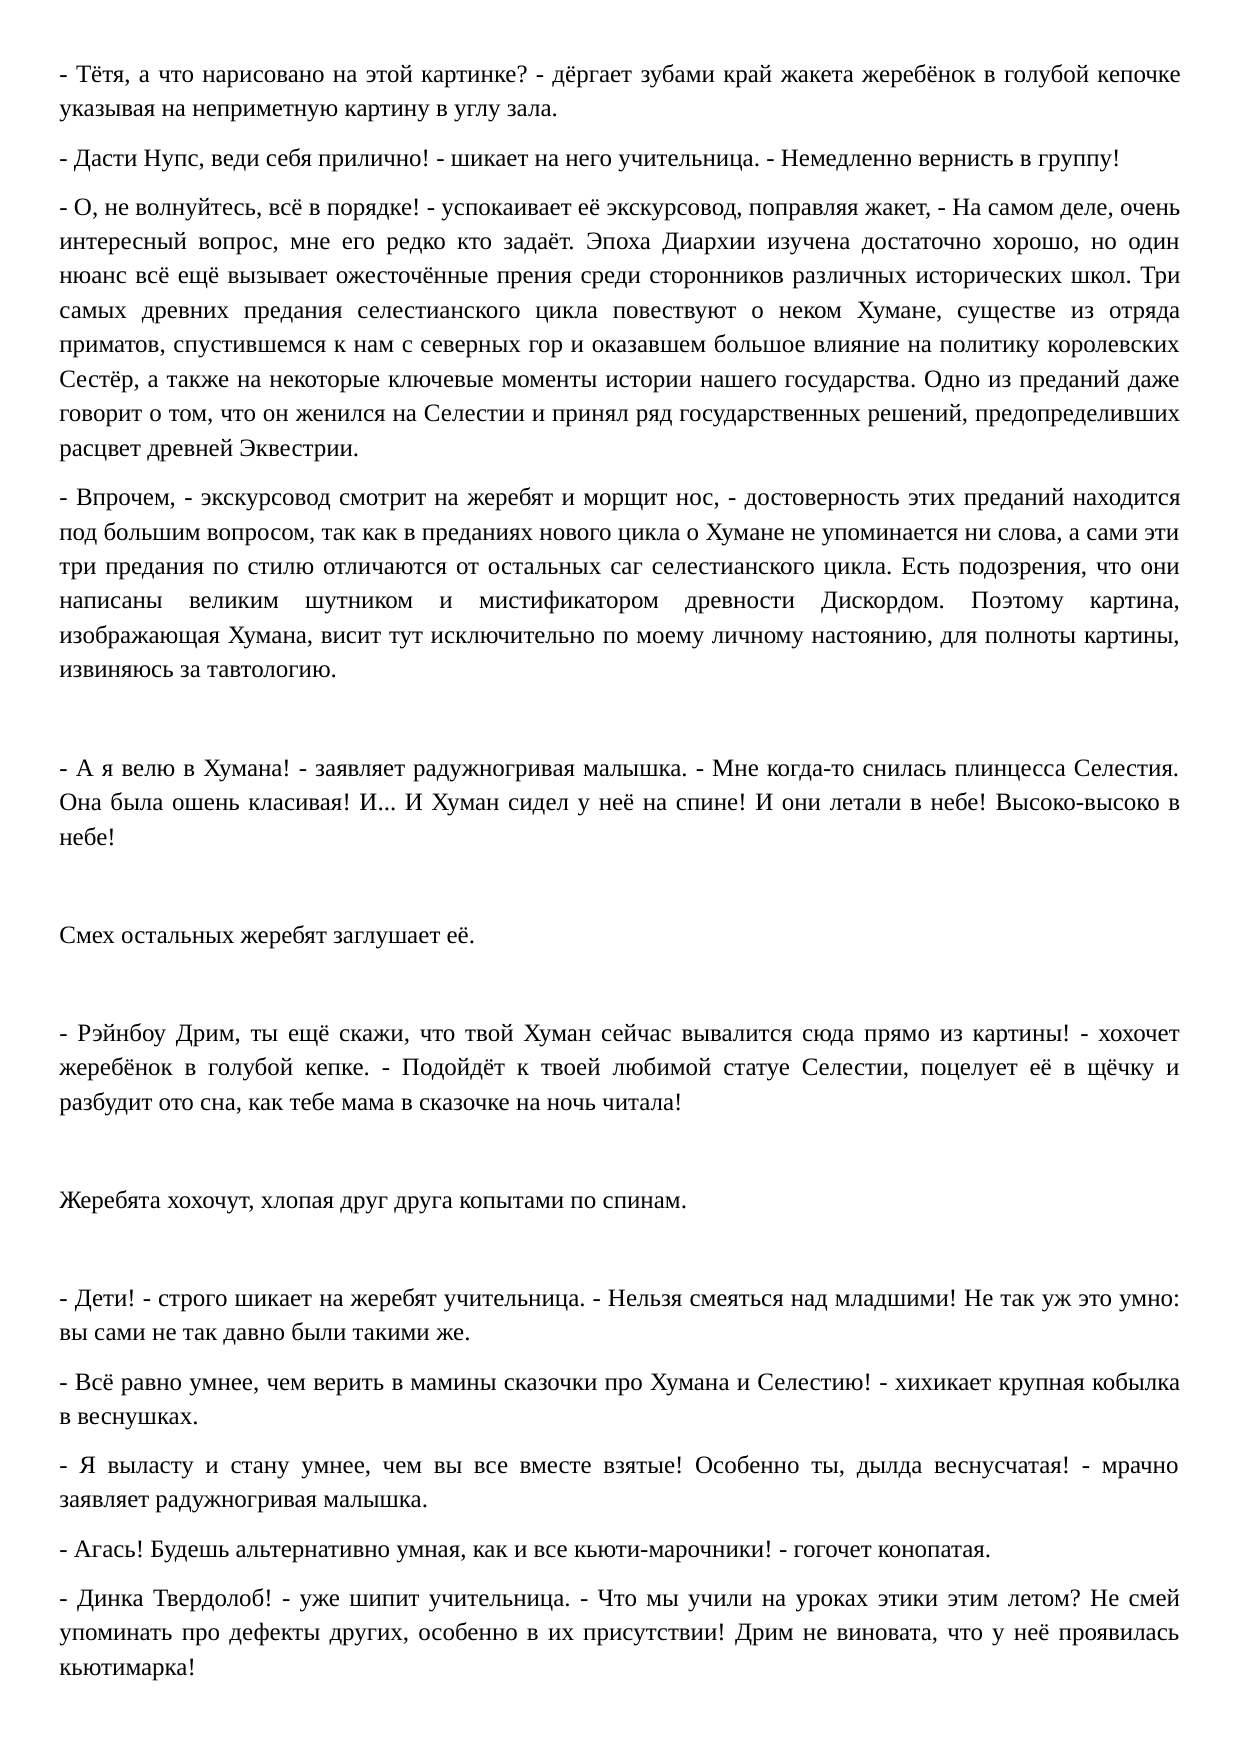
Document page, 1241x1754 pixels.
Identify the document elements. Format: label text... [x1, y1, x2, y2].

text - Рэйнбоу Дрим, ты ещё скажи, что твой Хуман сейчас вывалится сюда прямо из картины! - хохочет жеребёнок в голубой кепке. - Подойдёт к твоей любимой статуе Селестии, поцелует её в щёчку и разбудит ото сна, как тебе мама в сказочке на ночь читала! [59, 1018, 1181, 1116]
text - Динка Твердолоб! - уже шипит учительница. - Что мы учили на уроках этики этим летом? Не смей упоминать про дефекты других, особенно в их присутствии! Дрим не виновата, что у неё проявилась кьютимарка! [59, 1583, 1181, 1680]
text - О, не волнуйтесь, всё в порядке! - успокаивает её экскурсовод, поправляя жакет, - На самом деле, очень интересный вопрос, мне его редко кто задаёт. Эпоха Диархии изучена достаточно хорошо, но один нюанс всё ещё вызывает ожесточённые прения среди сторонников различных исторических школ. Три самых древних предания селестианского цикла повествуют о неком Хумане, существе из отряда приматов, спустившемся к нам с северных гор и оказавшем большое влияние на политику королевских Сестёр, а также на некоторые ключевые моменты истории нашего государства. Одно из преданий даже говорит о том, что он женился на Селестии и принял ряд государственных решений, предопределивших расцвет древней Эквестрии. [59, 192, 1181, 462]
text - А я велю в Хумана! - заявляет радужногривая малышка. - Мне когда-то снилась плинцесса Селестия. Она была ошень класивая! И... И Хуман сидел у неё на спине! И они летали в небе! Высоко-высоко в небе! [59, 753, 1181, 850]
text Жеребята хохочут, хлопая друг друга копытами по спинам. [59, 1185, 1181, 1214]
text - Дети! - строго шикает на жеребят учительница. - Нельзя смеяться над младшими! Не так уж это умно: вы сами не так давно были такими же. [59, 1283, 1181, 1346]
text - Я выласту и стану умнее, чем вы все вместе взятые! Особенно ты, дылда веснусчатая! - мрачно заявляет радужногривая малышка. [59, 1450, 1181, 1513]
text - Всё равно умнее, чем верить в мамины сказочки про Хумана и Селестию! - хихикает крупная кобылка в веснушках. [59, 1367, 1181, 1430]
text Смех остальных жеребят заглушает её. [59, 920, 1181, 948]
text - Тётя, а что нарисовано на этой картинке? - дёргает зубами край жакета жеребёнок в голубой кепочке указывая на неприметную картину в углу зала. [59, 59, 1181, 122]
text - Дасти Нупс, веди себя прилично! - шикает на него учительница. - Немедленно вернисть в группу! [59, 143, 1181, 171]
text - Агась! Будешь альтернативно умная, как и все кьюти-марочники! - гогочет конопатая. [59, 1534, 1181, 1562]
text - Впрочем, - экскурсовод смотрит на жеребят и морщит нос, - достоверность этих преданий находится под большим вопросом, так как в преданиях нового цикла о Хумане не упоминается ни слова, а сами эти три предания по стилю отличаются от остальных саг селестианского цикла. Есть подозрения, что они написаны великим шутником и мистификатором древности Дискордом. Поэтому картина, изображающая Хумана, висит тут исключительно по моему личному настоянию, для полноты картины, извиняюсь за тавтологию. [59, 482, 1181, 683]
